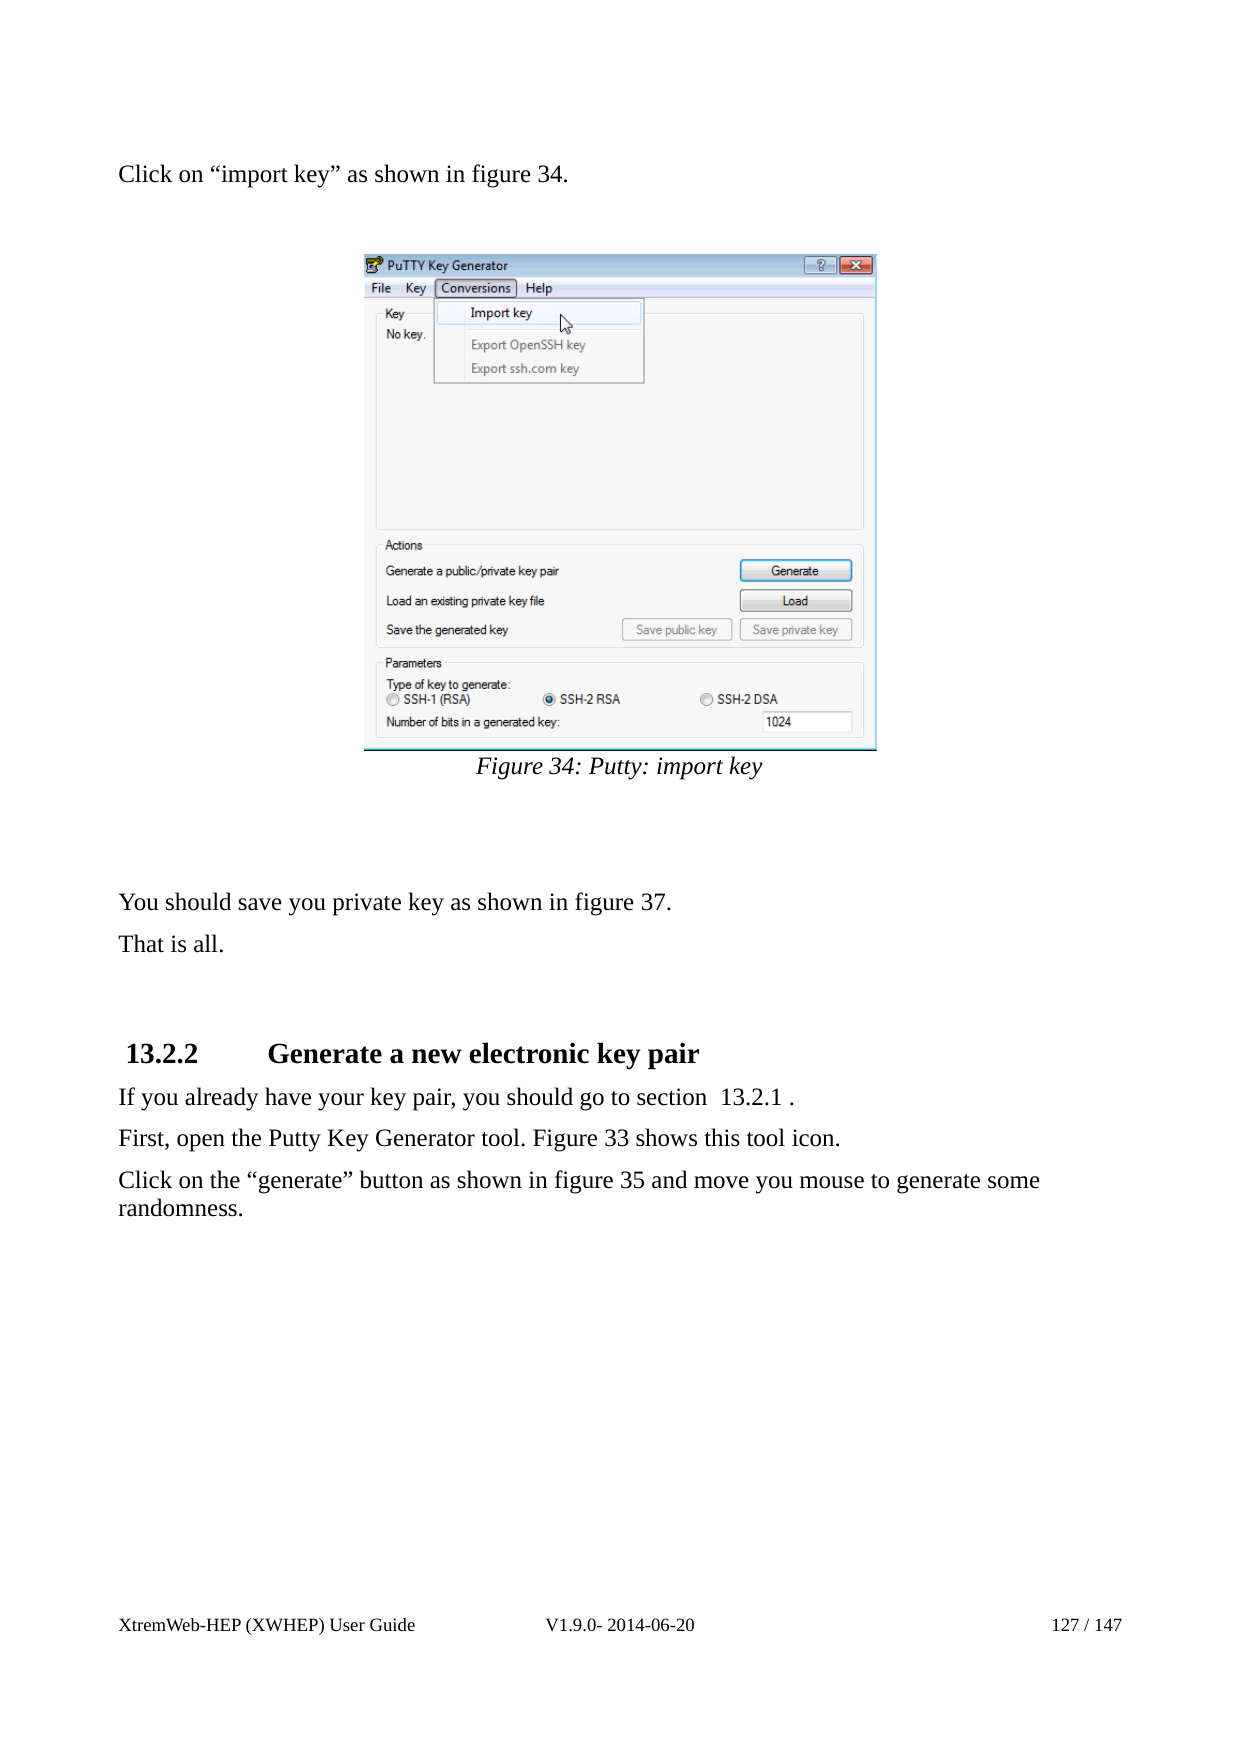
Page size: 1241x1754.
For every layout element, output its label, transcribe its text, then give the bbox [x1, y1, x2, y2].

text That is all. [118, 929, 1122, 957]
text If you already have your key pair, you should go to section 13.2.1. [118, 1082, 1122, 1111]
subtitle Generate a new electronic key pair [118, 1036, 1122, 1070]
text Click on the “generate” button as shown in figure 35 and move you mouse to generate some randomness. [118, 1165, 1122, 1222]
picture [364, 254, 877, 751]
text Click on “import key” as shown in figure 34. [118, 159, 1122, 188]
text Figure 34: Putty: import key [364, 751, 876, 780]
text First, open the Putty Key Generator tool. Figure 33 shows this tool icon. [118, 1123, 1122, 1152]
text You should save you private key as shown in figure 37. [118, 887, 1122, 916]
